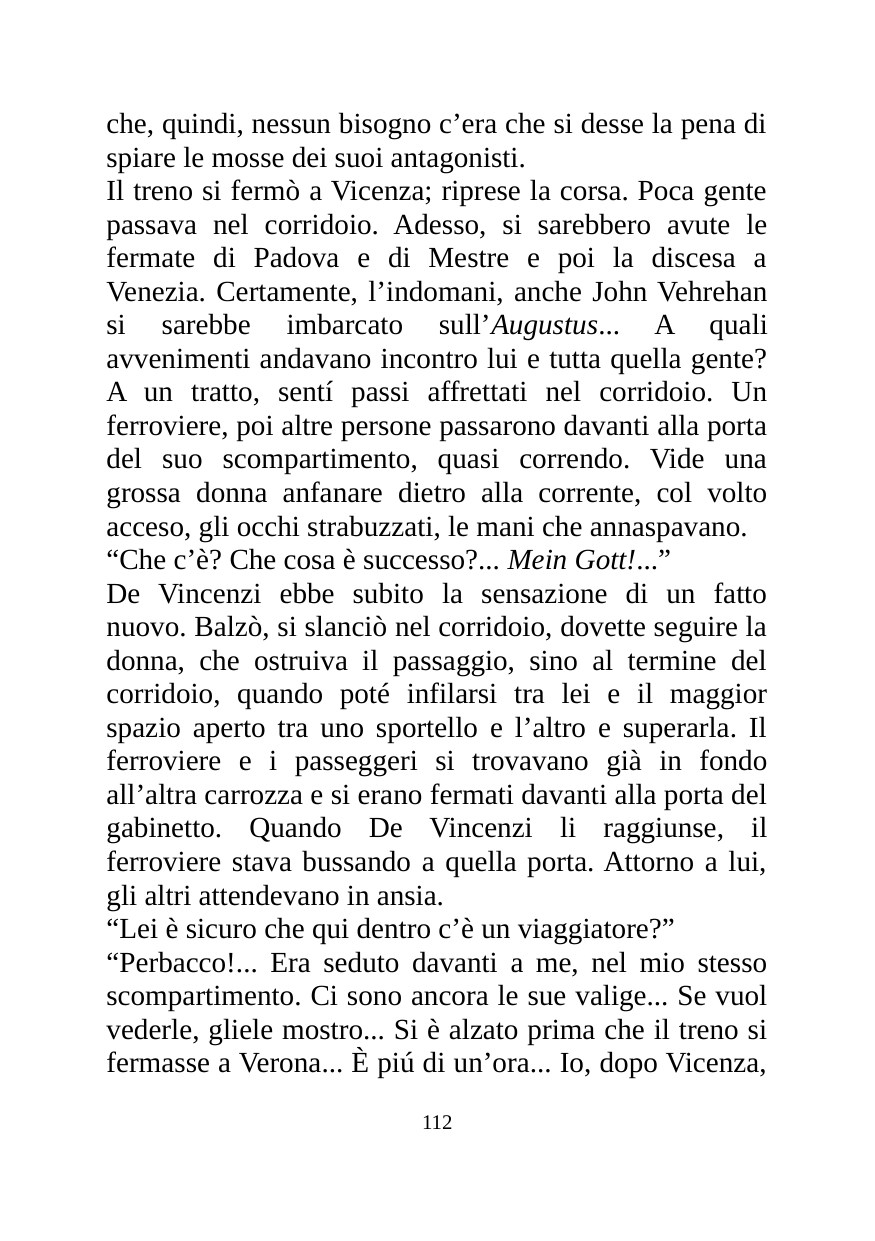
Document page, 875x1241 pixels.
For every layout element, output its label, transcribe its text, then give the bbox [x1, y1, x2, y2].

text Il treno si fermò a Vicenza; riprese la corsa. Poca gente passava nel corridoio. Adesso, si sarebbero avute le fermate di Padova e di Mestre e poi la discesa a Venezia. Certamente, l’indomani, anche John Vehrehan si sarebbe imbarcato sull’Augustus... A quali avvenimenti andavano incontro lui e tutta quella gente? A un tratto, sentí passi affrettati nel corridoio. Un ferroviere, poi altre persone passarono davanti alla porta del suo scompartimento, quasi correndo. Vide una grossa donna anfanare dietro alla corrente, col volto acceso, gli occhi strabuzzati, le mani che annaspavano. [106, 173, 768, 542]
text “Che c’è? Che cosa è successo?... Mein Gott!...” [106, 542, 768, 576]
text che, quindi, nessun bisogno c’era che si desse la pena di spiare le mosse dei suoi antagonisti. [106, 106, 768, 173]
text De Vincenzi ebbe subito la sensazione di un fatto nuovo. Balzò, si slanciò nel corridoio, dovette seguire la donna, che ostruiva il passaggio, sino al termine del corridoio, quando poté infilarsi tra lei e il maggior spazio aperto tra uno sportello e l’altro e superarla. Il ferroviere e i passeggeri si trovavano già in fondo all’altra carrozza e si erano fermati davanti alla porta del gabinetto. Quando De Vincenzi li raggiunse, il ferroviere stava bussando a quella porta. Attorno a lui, gli altri attendevano in ansia. [106, 576, 768, 911]
text “Perbacco!... Era seduto davanti a me, nel mio stesso scompartimento. Ci sono ancora le sue valige... Se vuol vederle, gliele mostro... Si è alzato prima che il treno si fermasse a Verona... È piú di un’ora... Io, dopo Vicenza, [106, 945, 768, 1079]
text “Lei è sicuro che qui dentro c’è un viaggiatore?” [106, 911, 768, 945]
